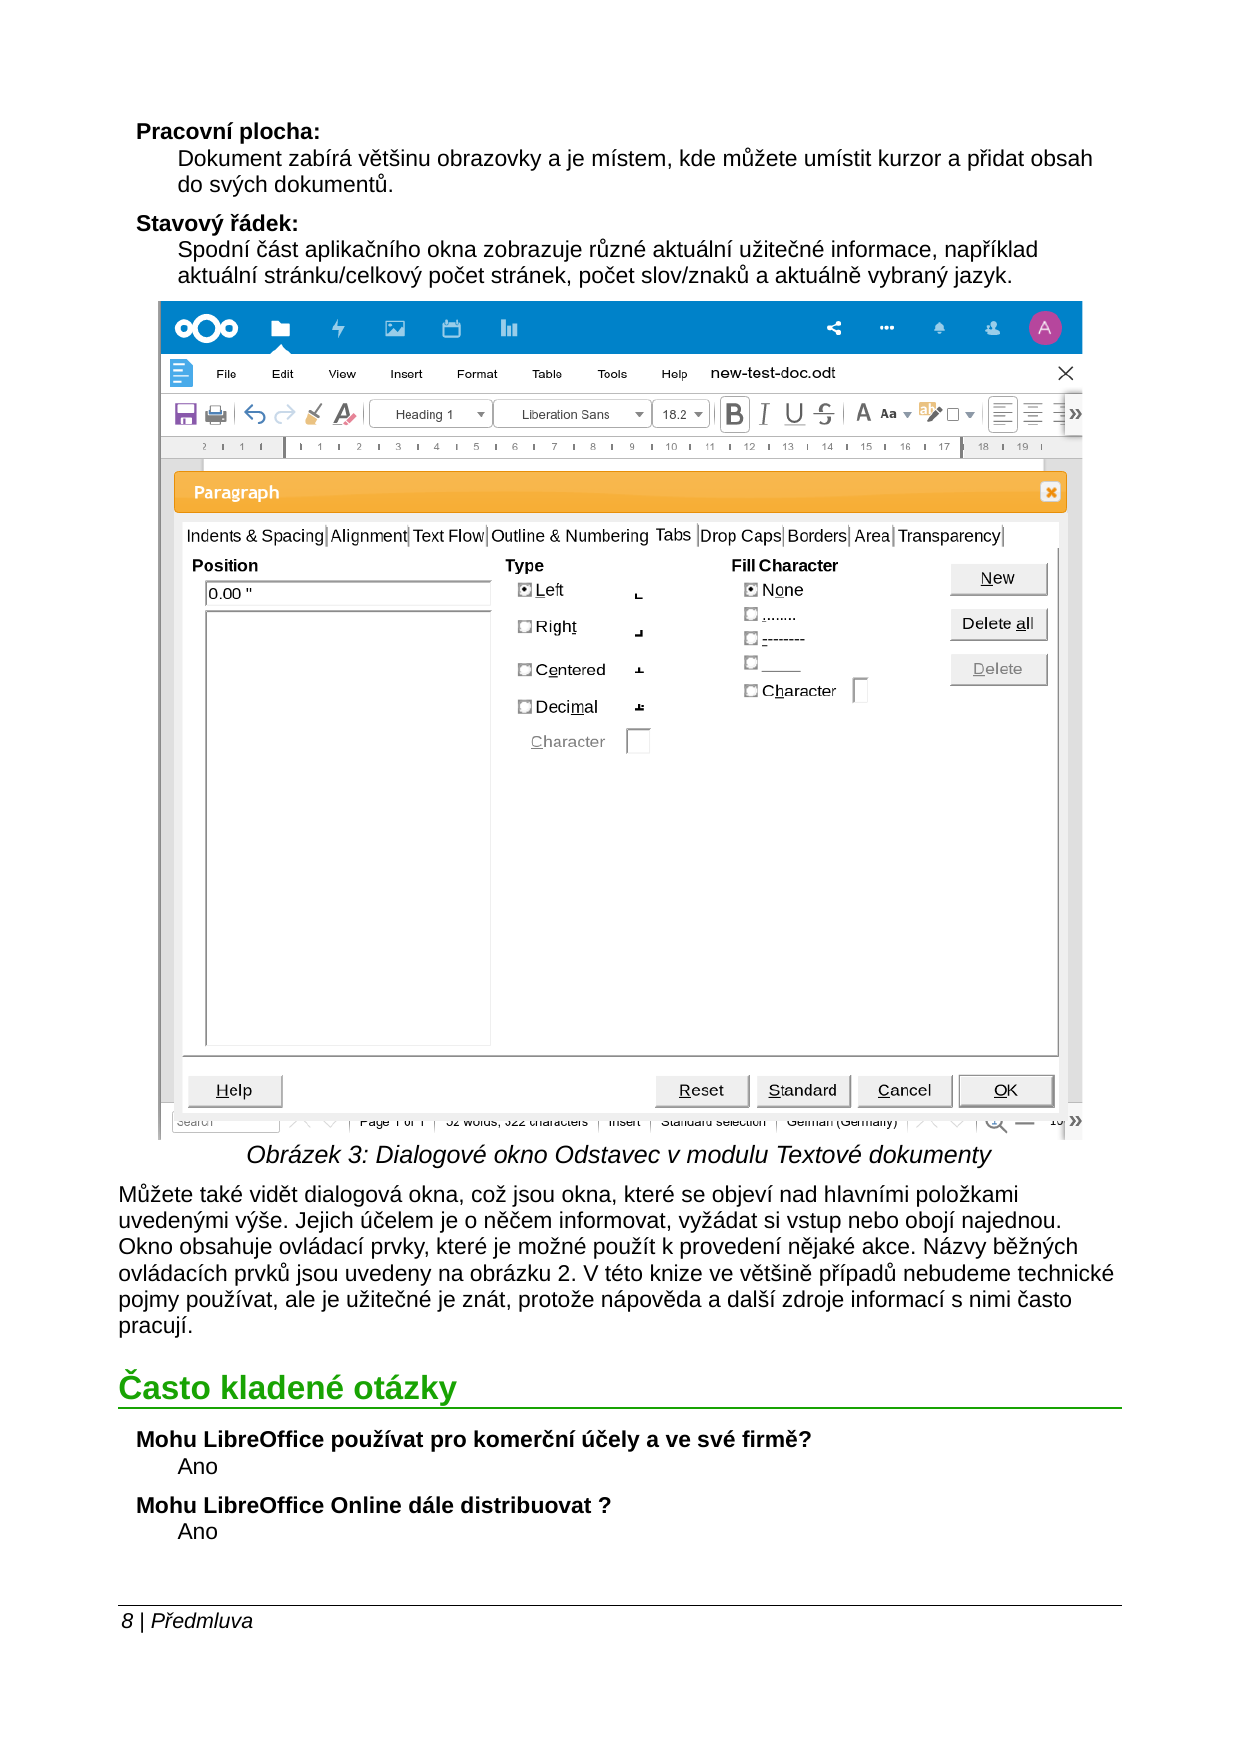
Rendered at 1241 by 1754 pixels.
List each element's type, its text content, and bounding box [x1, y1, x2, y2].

text Pracovní plocha: [136, 118, 1122, 144]
text Můžete také vidět dialogová okna, což jsou okna, které se objeví nad hlavními položkami uvedenými výše. Jejich účelem je o něčem informovat, vyžádat si vstup nebo obojí najednou. Okno obsahuje ovládací prvky, které je možné použít k provedení nějaké akce. Názvy běžných ovládacích prvků jsou uvedeny na obrázku 2. V této knize ve většině případů nebudeme technické pojmy používat, ale je užitečné je znát, protože nápověda a další zdroje informací s nimi často pracují. [118, 1181, 1122, 1339]
text Spodní část aplikačního okna zobrazuje různé aktuální užitečné informace, například aktuální stránku/celkový počet stránek, počet slov/znaků a aktuálně vybraný jazyk. [177, 236, 1122, 289]
text Mohu LibreOffice používat pro komerční účely a ve své firmě? [136, 1426, 1122, 1453]
text Obrázek 3: Dialogové okno Odstavec v modulu Textové dokumenty [153, 1140, 1087, 1169]
subtitle Často kladené otázky [118, 1368, 1122, 1407]
text Ano [177, 1453, 1122, 1479]
picture [158, 301, 1083, 1140]
text Stavový řádek: [136, 210, 1122, 236]
text Mohu LibreOffice Online dále distribuovat ? [136, 1492, 1122, 1518]
text Dokument zabírá většinu obrazovky a je místem, kde můžete umístit kurzor a přidat obsah do svých dokumentů. [177, 144, 1122, 197]
text Ano [177, 1518, 1122, 1544]
